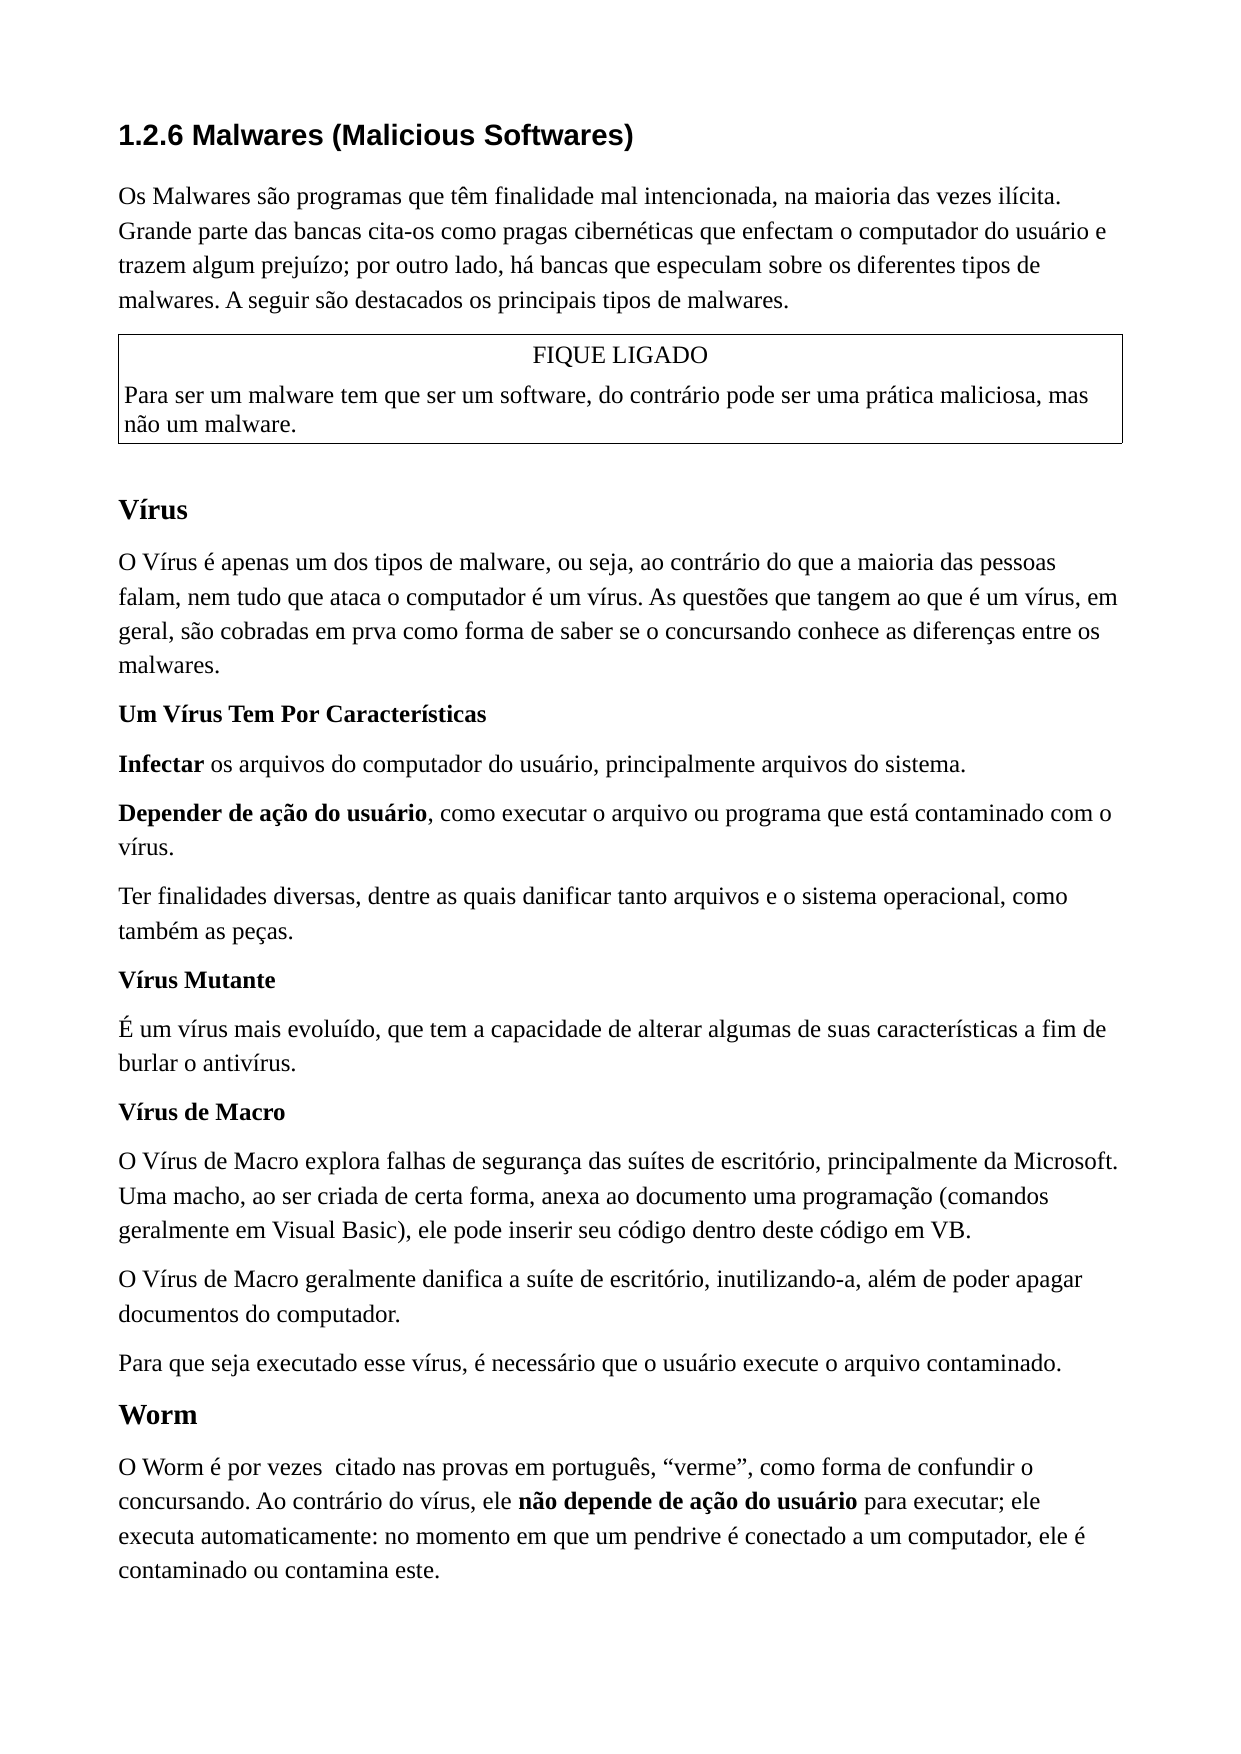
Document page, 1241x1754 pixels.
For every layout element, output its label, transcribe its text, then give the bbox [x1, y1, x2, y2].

text Um Vírus Tem Por Características [118, 699, 1122, 728]
table_cell Para ser um malware tem que ser um software, do contrário pode ser uma prática maliciosa, mas não um malware. [119, 374, 1122, 443]
text Os Malwares são programas que têm finalidade mal intencionada, na maioria das vezes ilícita. Grande parte das bancas cita-os como pragas cibernéticas que enfectam o computador do usuário e trazem algum prejuízo; por outro lado, há bancas que especulam sobre os diferentes tipos de malwares. A seguir são destacados os principais tipos de malwares. [118, 181, 1122, 313]
subtitle 1.2.6 Malwares (Malicious Softwares) [118, 118, 1122, 152]
text O Worm é por vezes citado nas provas em português, “verme”, como forma de confundir o concursando. Ao contrário do vírus, ele não depende de ação do usuário para executar; ele executa automaticamente: no momento em que um pendrive é conectado a um computador, ele é contaminado ou contamina este. [118, 1452, 1122, 1584]
text Depender de ação do usuário, como executar o arquivo ou programa que está contaminado com o vírus. [118, 798, 1122, 861]
table_header FIQUE LIGADO [119, 335, 1122, 374]
text Worm [118, 1397, 1122, 1431]
text Para que seja executado esse vírus, é necessário que o usuário execute o arquivo contaminado. [118, 1348, 1122, 1377]
text O Vírus é apenas um dos tipos de malware, ou seja, ao contrário do que a maioria das pessoas falam, nem tudo que ataca o computador é um vírus. As questões que tangem ao que é um vírus, em geral, são cobradas em prva como forma de saber se o concursando conhece as diferenças entre os malwares. [118, 547, 1122, 679]
text Vírus Mutante [118, 965, 1122, 993]
text Infectar os arquivos do computador do usuário, principalmente arquivos do sistema. [118, 749, 1122, 777]
text Vírus [118, 492, 1122, 526]
text O Vírus de Macro explora falhas de segurança das suítes de escritório, principalmente da Microsoft. Uma macho, ao ser criada de certa forma, anexa ao documento uma programação (comandos geralmente em Visual Basic), ele pode inserir seu código dentro deste código em VB. [118, 1146, 1122, 1244]
text Ter finalidades diversas, dentre as quais danificar tanto arquivos e o sistema operacional, como também as peças. [118, 881, 1122, 944]
text O Vírus de Macro geralmente danifica a suíte de escritório, inutilizando-a, além de poder apagar documentos do computador. [118, 1264, 1122, 1328]
text É um vírus mais evoluído, que tem a capacidade de alterar algumas de suas características a fim de burlar o antivírus. [118, 1014, 1122, 1077]
text Vírus de Macro [118, 1097, 1122, 1126]
